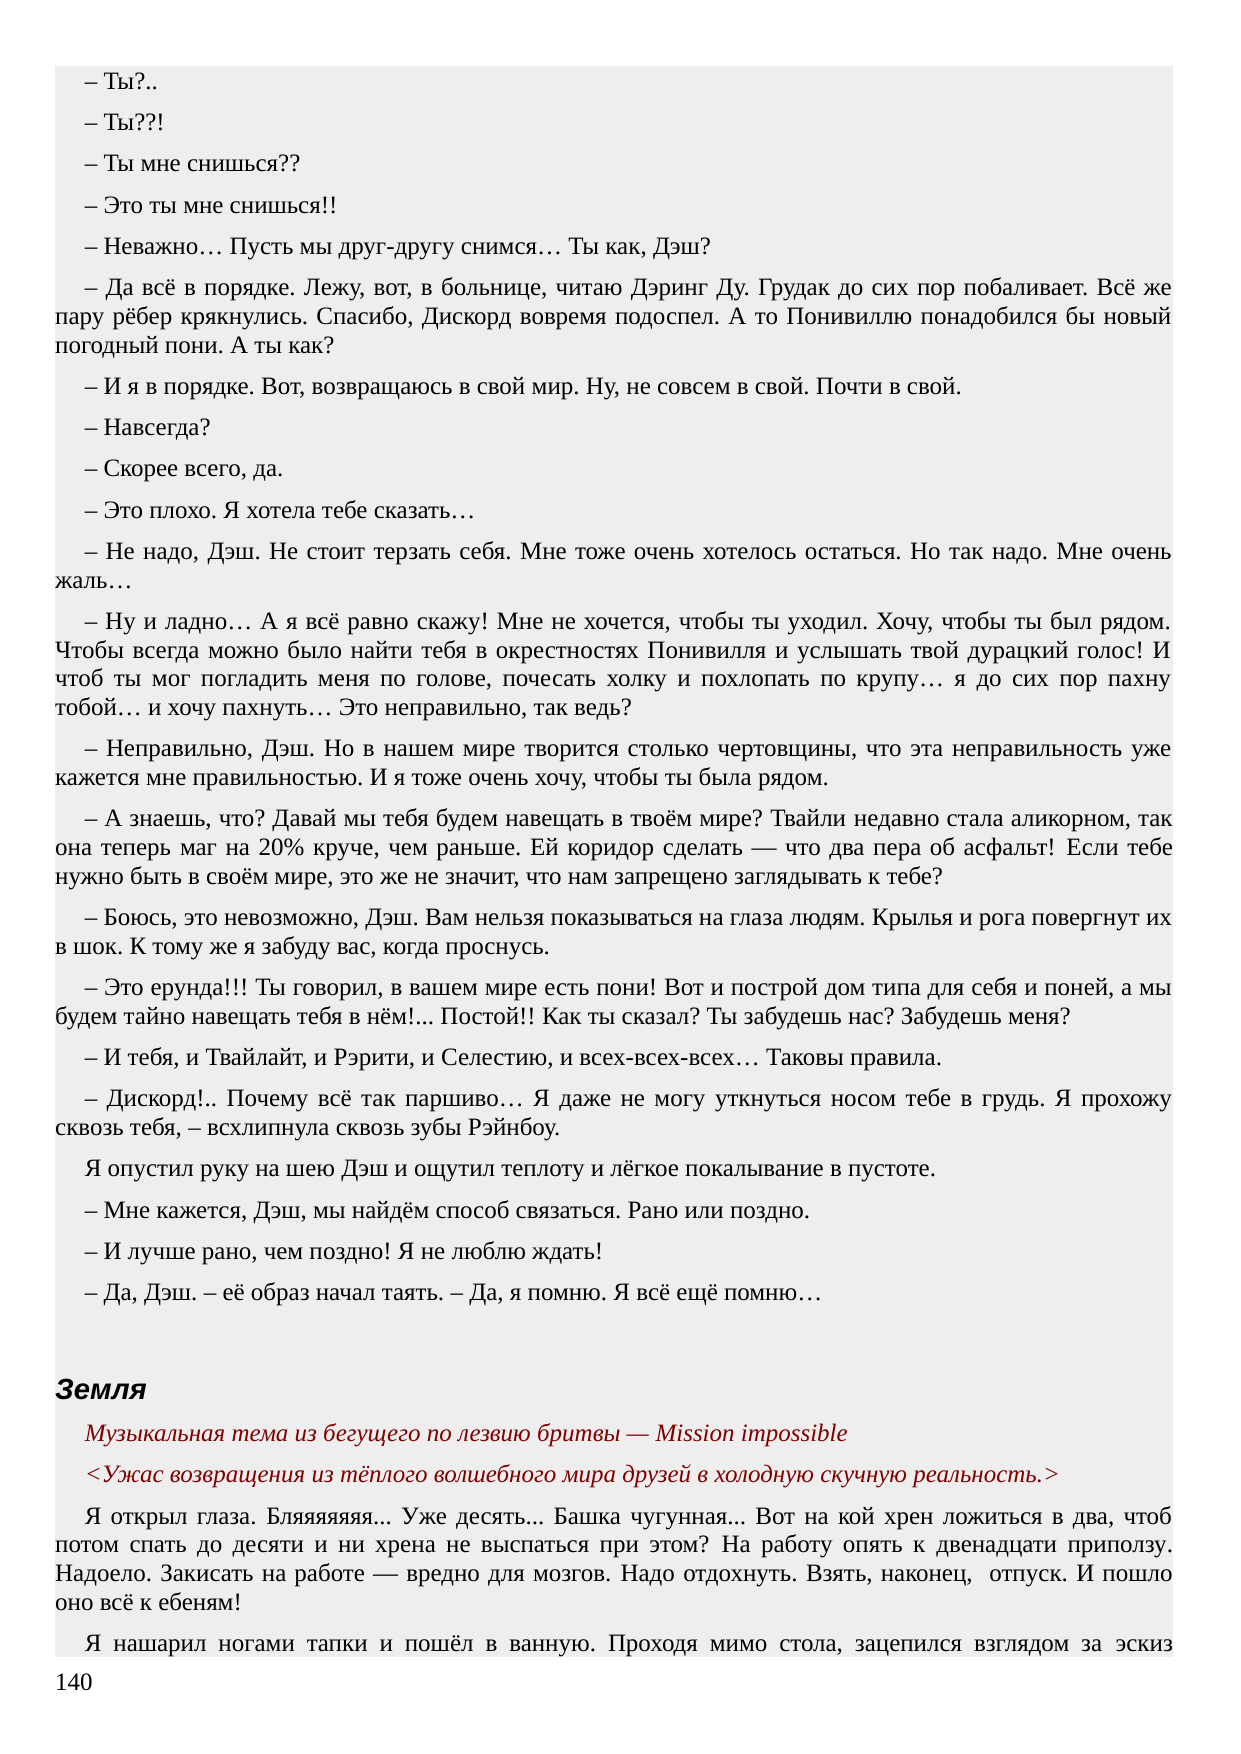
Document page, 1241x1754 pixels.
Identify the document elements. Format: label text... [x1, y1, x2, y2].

text Я опустил руку на шею Дэш и ощутил теплоту и лёгкое покалывание в пустоте. [55, 1153, 1173, 1182]
text – Ну и ладно… А я всё равно скажу! Мне не хочется, чтобы ты уходил. Хочу, чтобы ты был рядом. Чтобы всегда можно было найти тебя в окрестностях Понивилля и услышать твой дурацкий голос! И чтоб ты мог погладить меня по голове, почесать холку и похлопать по крупу… я до сих пор пахну тобой… и хочу пахнуть… Это неправильно, так ведь? [55, 606, 1173, 721]
text – Неважно… Пусть мы друг-другу снимся… Ты как, Дэш? [55, 231, 1173, 260]
text – Боюсь, это невозможно, Дэш. Вам нельзя показываться на глаза людям. Крылья и рога повергнут их в шок. К тому же я забуду вас, когда проснусь. [55, 902, 1173, 960]
text – Это плохо. Я хотела тебе сказать… [55, 495, 1173, 523]
text <Ужас возвращения из тёплого волшебного мира друзей в холодную скучную реальность.> [55, 1459, 1173, 1488]
text – Дискорд!.. Почему всё так паршиво… Я даже не могу уткнуться носом тебе в грудь. Я прохожу сквозь тебя, – всхлипнула сквозь зубы Рэйнбоу. [55, 1083, 1173, 1141]
text Я открыл глаза. Бляяяяяяя... Уже десять... Башка чугунная... Вот на кой хрен ложиться в два, чтоб потом спать до десяти и ни хрена не выспаться при этом? На работу опять к двенадцати приползу. Надоело. Закисать на работе — вредно для мозгов. Надо отдохнуть. Взять, наконец, отпуск. И пошло оно всё к ебеням! [55, 1501, 1173, 1616]
text – Мне кажется, Дэш, мы найдём способ связаться. Рано или поздно. [55, 1195, 1173, 1223]
text – Это ерунда!!! Ты говорил, в вашем мире есть пони! Вот и построй дом типа для себя и поней, а мы будем тайно навещать тебя в нём!... Постой!! Как ты сказал? Ты забудешь нас? Забудешь меня? [55, 972, 1173, 1030]
text – И лучше рано, чем поздно! Я не люблю ждать! [55, 1236, 1173, 1265]
text – И тебя, и Твайлайт, и Рэрити, и Селестию, и всех-всех-всех… Таковы правила. [55, 1042, 1173, 1071]
text – Ты мне снишься?? [55, 148, 1173, 177]
text – Скорее всего, да. [55, 453, 1173, 482]
text – Ты??! [55, 107, 1173, 136]
text Я нашарил ногами тапки и пошёл в ванную. Проходя мимо стола, зацепился взглядом за эскиз [55, 1628, 1173, 1657]
text – Да всё в порядке. Лежу, вот, в больнице, читаю Дэринг Ду. Грудак до сих пор побаливает. Всё же пару рёбер крякнулись. Спасибо, Дискорд вовремя подоспел. А то Понивиллю понадобился бы новый погодный пони. А ты как? [55, 272, 1173, 358]
text – И я в порядке. Вот, возвращаюсь в свой мир. Ну, не совсем в свой. Почти в свой. [55, 371, 1173, 400]
subtitle Земля [55, 1372, 1173, 1406]
text – А знаешь, что? Давай мы тебя будем навещать в твоём мире? Твайли недавно стала аликорном, так она теперь маг на 20% круче, чем раньше. Ей коридор сделать — что два пера об асфальт! Если тебе нужно быть в своём мире, это же не значит, что нам запрещено заглядывать к тебе? [55, 803, 1173, 890]
text – Это ты мне снишься!! [55, 190, 1173, 218]
text – Неправильно, Дэш. Но в нашем мире творится столько чертовщины, что эта неправильность уже кажется мне правильностью. И я тоже очень хочу, чтобы ты была рядом. [55, 733, 1173, 791]
text Музыкальная тема из бегущего по лезвию бритвы — Mission impossible [55, 1418, 1173, 1447]
text – Навсегда? [55, 412, 1173, 441]
text – Не надо, Дэш. Не стоит терзать себя. Мне тоже очень хотелось остаться. Но так надо. Мне очень жаль… [55, 536, 1173, 593]
text – Ты?.. [55, 66, 1173, 95]
text – Да, Дэш. – её образ начал таять. – Да, я помню. Я всё ещё помню… [55, 1277, 1173, 1306]
